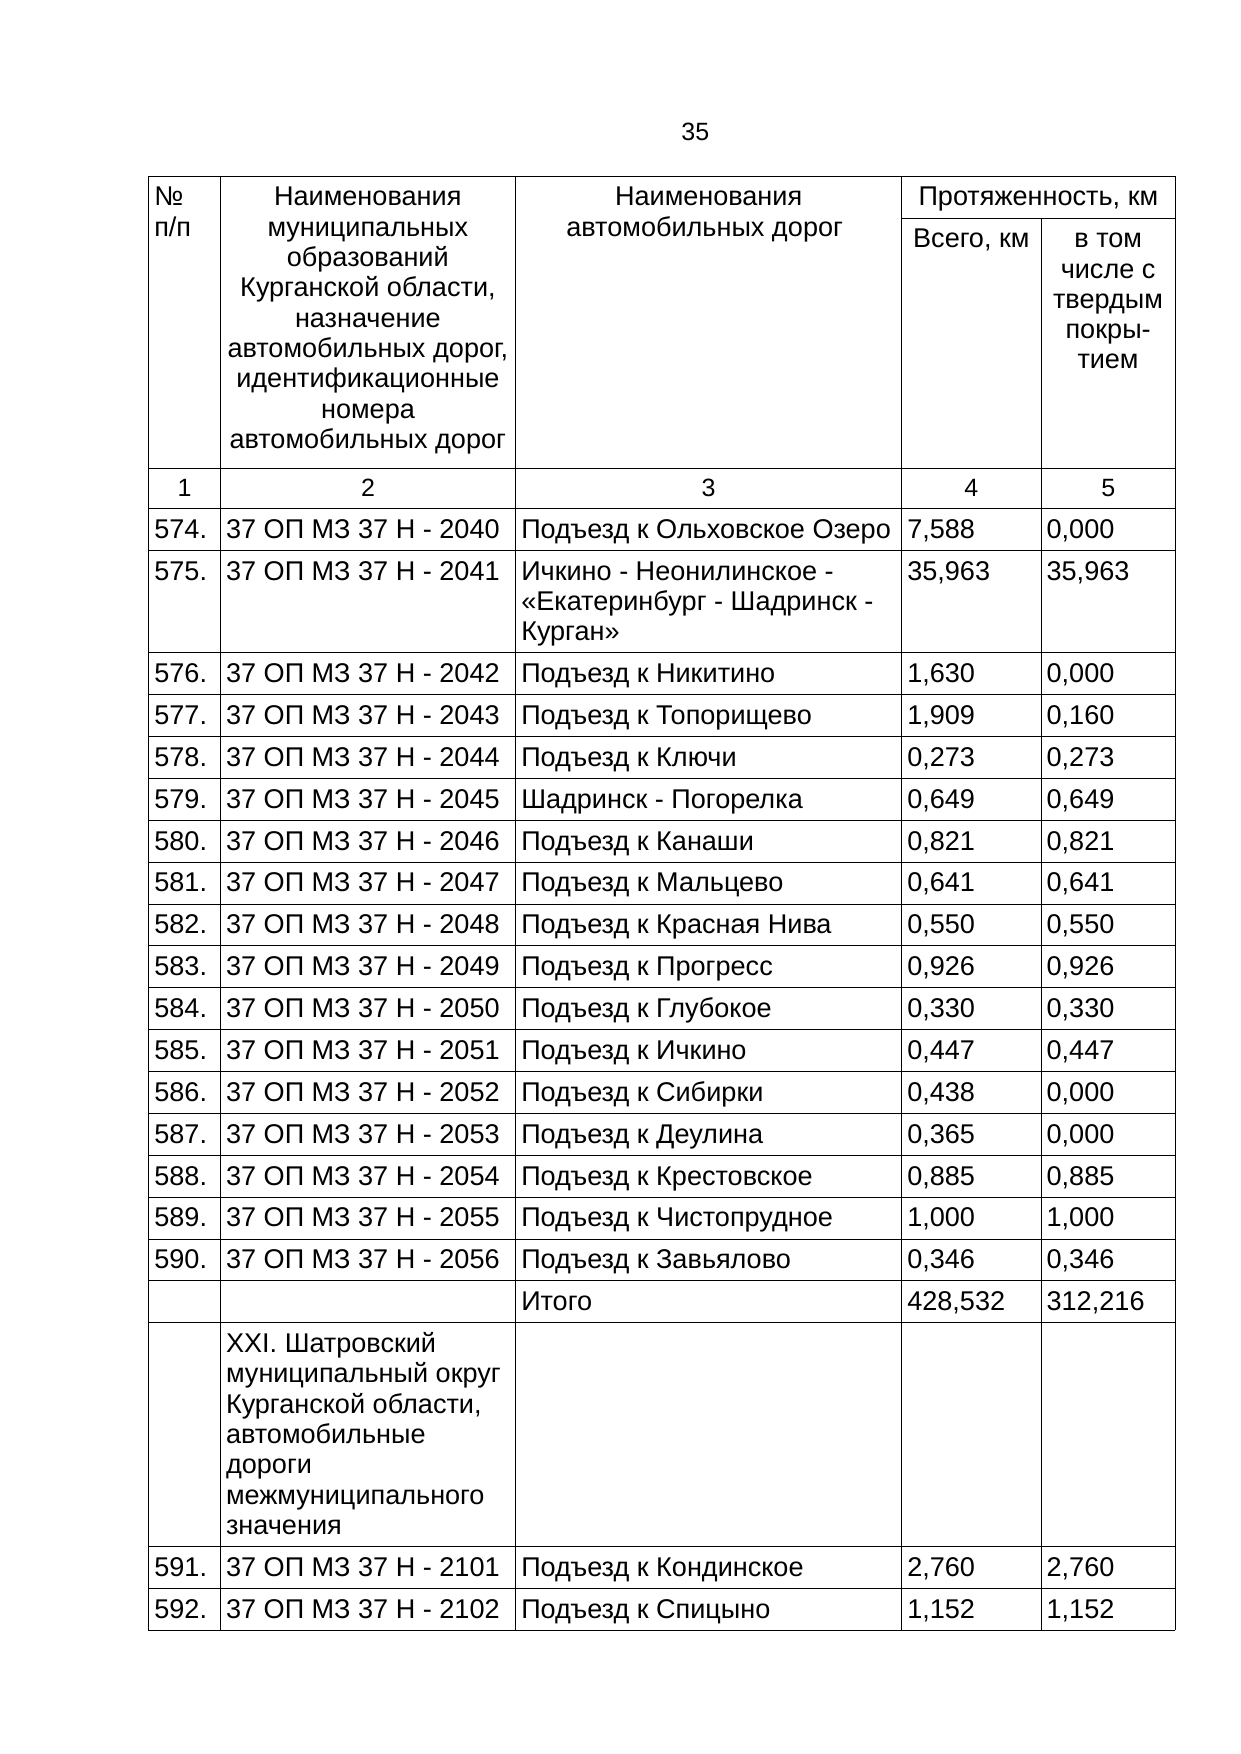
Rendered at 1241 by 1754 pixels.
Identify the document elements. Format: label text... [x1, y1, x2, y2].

table_cell 575. [149, 551, 220, 652]
table_cell 0,000 [1042, 1072, 1175, 1113]
table_cell Подъезд к Прогресс [516, 946, 901, 987]
table_cell Подъезд к Деулина [516, 1114, 901, 1155]
table_cell 37 ОП МЗ 37 Н - 2101 [221, 1547, 515, 1588]
table_cell 37 ОП МЗ 37 Н - 2051 [221, 1030, 515, 1071]
table_cell 0,649 [1042, 779, 1175, 820]
table_cell 589. [149, 1198, 220, 1238]
table_cell 2 [221, 469, 515, 508]
table_cell 0,821 [1042, 821, 1175, 862]
table_cell 37 ОП МЗ 37 Н - 2052 [221, 1072, 515, 1113]
table_cell 37 ОП МЗ 37 Н - 2049 [221, 946, 515, 987]
table_cell 578. [149, 737, 220, 778]
table_cell 0,641 [1042, 863, 1175, 903]
table_cell 582. [149, 905, 220, 945]
table_cell 1,152 [902, 1589, 1041, 1630]
table_cell 37 ОП МЗ 37 Н - 2044 [221, 737, 515, 778]
table_cell Подъезд к Никитино [516, 653, 901, 694]
table_cell 5 [1042, 469, 1175, 508]
table_cell 37 ОП МЗ 37 Н - 2042 [221, 653, 515, 694]
table_cell [149, 1281, 220, 1322]
table_cell Подъезд к Спицыно [516, 1589, 901, 1630]
table_cell 37 ОП МЗ 37 Н - 2047 [221, 863, 515, 903]
table_cell 0,641 [902, 863, 1041, 903]
table_cell 579. [149, 779, 220, 820]
table_cell Подъезд к Сибирки [516, 1072, 901, 1113]
table_cell Подъезд к Завьялово [516, 1240, 901, 1280]
table_header Наименования муниципальных образований Курганской области, назначение автомобильных дорог, идентификационные номера автомобильных дорог [221, 177, 515, 468]
table_cell 586. [149, 1072, 220, 1113]
table_cell Итого [516, 1281, 901, 1322]
table_cell 585. [149, 1030, 220, 1071]
table_cell 3 [516, 469, 901, 508]
table_cell [221, 1281, 515, 1322]
table_cell 37 ОП МЗ 37 Н - 2050 [221, 988, 515, 1029]
table_cell 35,963 [902, 551, 1041, 652]
table_cell 0,000 [1042, 509, 1175, 550]
table_cell 428,532 [902, 1281, 1041, 1322]
table_cell 37 ОП МЗ 37 Н - 2056 [221, 1240, 515, 1280]
table_cell 2,760 [1042, 1547, 1175, 1588]
table_cell 2,760 [902, 1547, 1041, 1588]
table_cell 1,630 [902, 653, 1041, 694]
table_cell 37 ОП МЗ 37 Н - 2048 [221, 905, 515, 945]
table_cell [902, 1323, 1041, 1546]
table_cell 37 ОП МЗ 37 Н - 2041 [221, 551, 515, 652]
table_cell 1 [149, 469, 220, 508]
table_cell Подъезд к Крестовское [516, 1156, 901, 1197]
table_cell 37 ОП МЗ 37 Н - 2054 [221, 1156, 515, 1197]
table_cell 4 [902, 469, 1041, 508]
table_cell 574. [149, 509, 220, 550]
table_cell 1,152 [1042, 1589, 1175, 1630]
table_cell 0,365 [902, 1114, 1041, 1155]
table_cell 7,588 [902, 509, 1041, 550]
table_cell [516, 1323, 901, 1546]
table_cell 1,000 [1042, 1198, 1175, 1238]
table_cell 37 ОП МЗ 37 Н - 2053 [221, 1114, 515, 1155]
table_cell 0,447 [1042, 1030, 1175, 1071]
table_cell 0,821 [902, 821, 1041, 862]
table_cell 0,550 [902, 905, 1041, 945]
table_cell 0,926 [1042, 946, 1175, 987]
table_cell 0,000 [1042, 1114, 1175, 1155]
table_cell 592. [149, 1589, 220, 1630]
table_cell 0,330 [902, 988, 1041, 1029]
table_cell 588. [149, 1156, 220, 1197]
table_cell 1,909 [902, 695, 1041, 736]
table_cell 37 ОП МЗ 37 Н - 2043 [221, 695, 515, 736]
table_cell 0,273 [902, 737, 1041, 778]
table_header Протяженность, км [902, 177, 1175, 217]
table_cell Подъезд к Ичкино [516, 1030, 901, 1071]
table_cell 37 ОП МЗ 37 Н - 2045 [221, 779, 515, 820]
table_cell 37 ОП МЗ 37 Н - 2046 [221, 821, 515, 862]
table_cell 35,963 [1042, 551, 1175, 652]
table_cell 0,160 [1042, 695, 1175, 736]
table_cell в том числе с твердым покры-тием [1042, 219, 1175, 468]
table_cell 581. [149, 863, 220, 903]
table_cell Шадринск - Погорелка [516, 779, 901, 820]
table_cell XXI. Шатровский муниципальный округ Курганской области, автомобильные дороги межмуниципального значения [221, 1323, 515, 1546]
table_cell 590. [149, 1240, 220, 1280]
table_cell 0,885 [902, 1156, 1041, 1197]
table_cell 591. [149, 1547, 220, 1588]
table_cell Подъезд к Глубокое [516, 988, 901, 1029]
table_header Наименования автомобильных дорог [516, 177, 901, 468]
table_cell 0,447 [902, 1030, 1041, 1071]
table_cell 0,885 [1042, 1156, 1175, 1197]
table_cell 0,000 [1042, 653, 1175, 694]
table_cell 37 ОП МЗ 37 Н - 2040 [221, 509, 515, 550]
table_cell 580. [149, 821, 220, 862]
table_cell Подъезд к Топорищево [516, 695, 901, 736]
table_cell [149, 1323, 220, 1546]
table_cell 577. [149, 695, 220, 736]
table_cell Подъезд к Мальцево [516, 863, 901, 903]
table_cell Подъезд к Ольховское Озеро [516, 509, 901, 550]
table_cell Подъезд к Канаши [516, 821, 901, 862]
table_cell 0,273 [1042, 737, 1175, 778]
table_cell 0,438 [902, 1072, 1041, 1113]
table_cell Подъезд к Красная Нива [516, 905, 901, 945]
table_cell 576. [149, 653, 220, 694]
table_header № п/п [149, 177, 220, 468]
table_cell 312,216 [1042, 1281, 1175, 1322]
table_cell 584. [149, 988, 220, 1029]
table_cell Всего, км [902, 219, 1041, 468]
table_cell 583. [149, 946, 220, 987]
table_cell Подъезд к Ключи [516, 737, 901, 778]
table_cell 1,000 [902, 1198, 1041, 1238]
table_cell 37 ОП МЗ 37 Н - 2055 [221, 1198, 515, 1238]
table_cell 0,346 [902, 1240, 1041, 1280]
table_cell Ичкино - Неонилинское - «Екатеринбург - Шадринск - Курган» [516, 551, 901, 652]
table_cell 0,330 [1042, 988, 1175, 1029]
table_cell 0,926 [902, 946, 1041, 987]
table_cell 587. [149, 1114, 220, 1155]
table_cell 0,649 [902, 779, 1041, 820]
table_cell 37 ОП МЗ 37 Н - 2102 [221, 1589, 515, 1630]
table_cell [1042, 1323, 1175, 1546]
table_cell Подъезд к Чистопрудное [516, 1198, 901, 1238]
table_cell Подъезд к Кондинское [516, 1547, 901, 1588]
table_cell 0,346 [1042, 1240, 1175, 1280]
table_cell 0,550 [1042, 905, 1175, 945]
